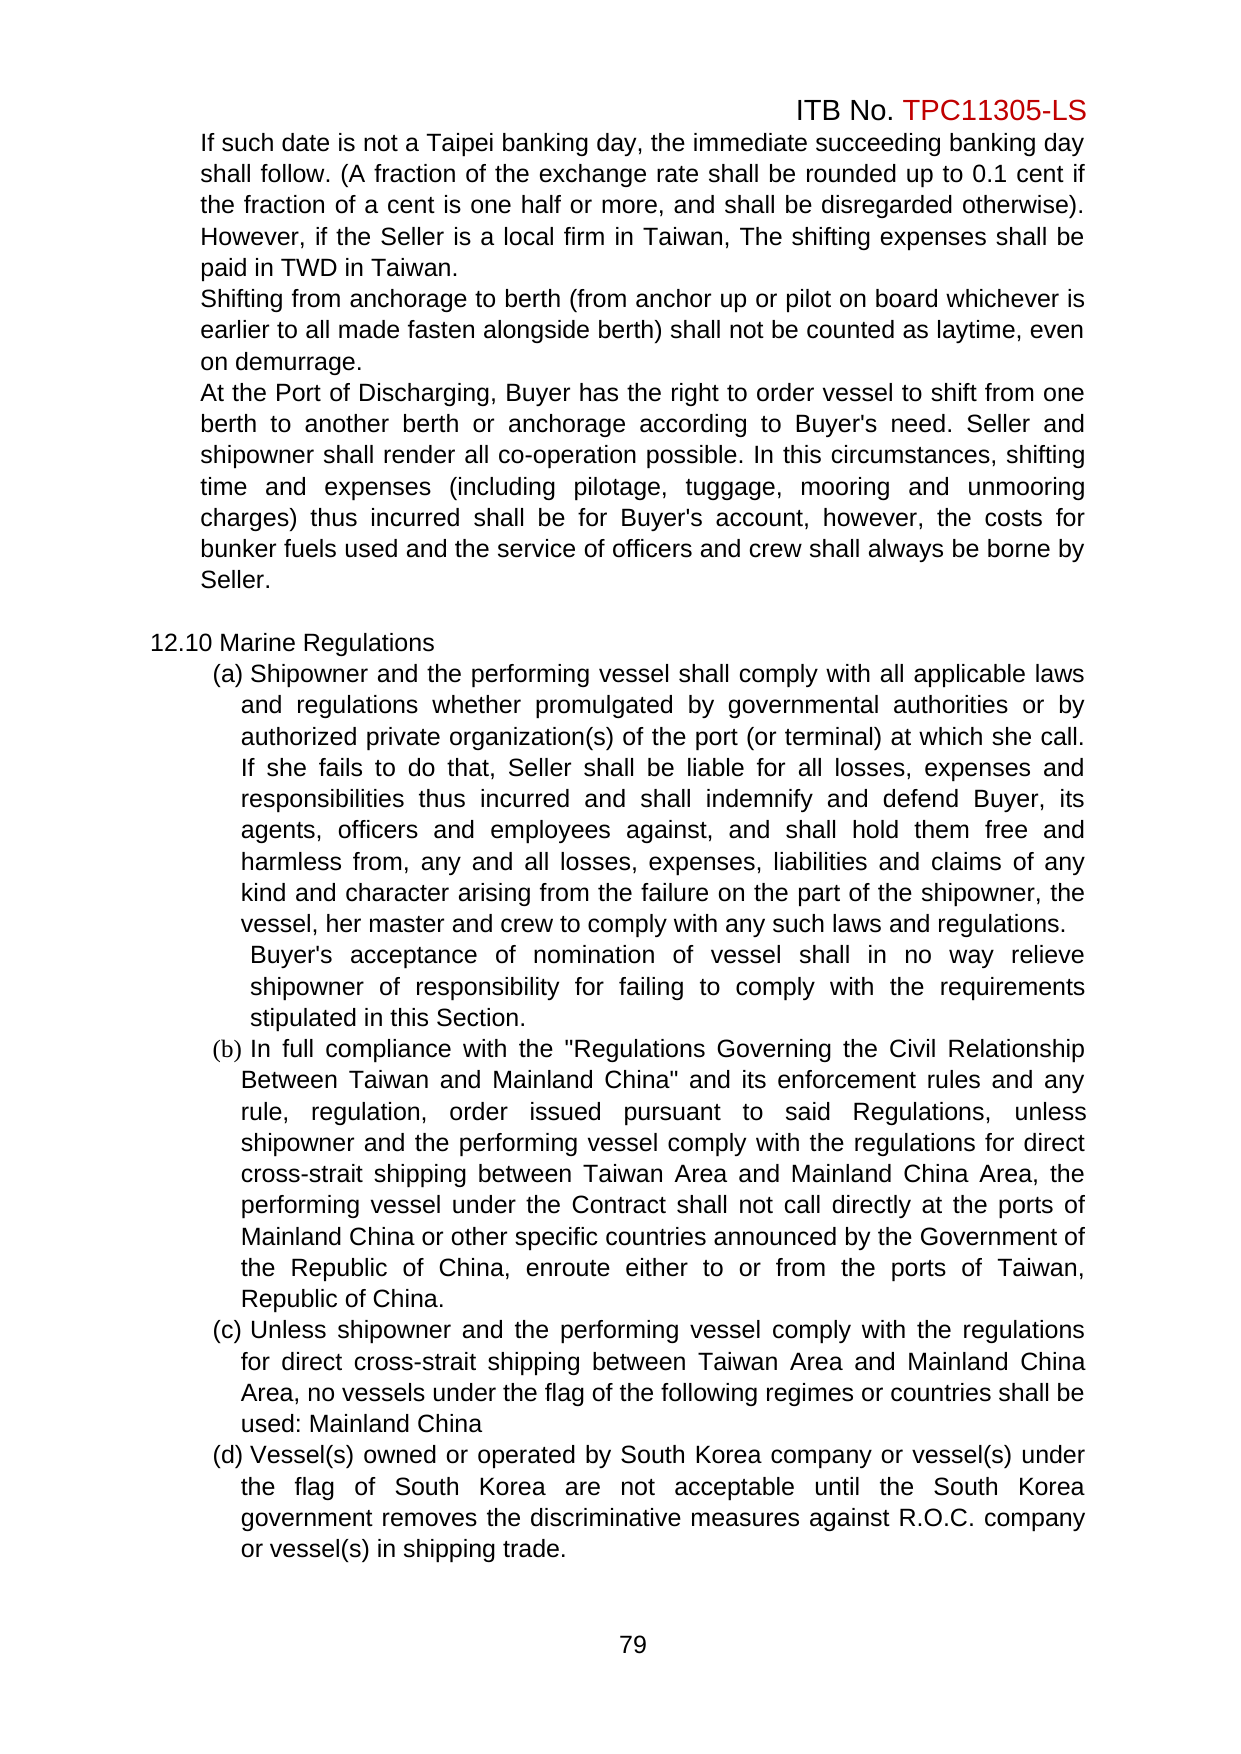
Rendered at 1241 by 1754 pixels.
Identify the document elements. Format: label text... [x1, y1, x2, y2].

text Shifting from anchorage to berth (from anchor up or pilot on board whichever is earlier to all made fasten alongside berth) shall not be counted as laytime, even on demurrage. [200, 282, 1087, 376]
text At the Port of Discharging, Buyer has the right to order vessel to shift from one berth to another berth or anchorage according to Buyer's need. Seller and shipowner shall render all co-operation possible. In this circumstances, shifting time and expenses (including pilotage, tuggage, mooring and unmooring charges) thus incurred shall be for Buyer's account, however, the costs for bunker fuels used and the service of officers and crew shall always be borne by Seller. [200, 376, 1087, 595]
text If such date is not a Taipei banking day, the immediate succeeding banking day shall follow. (A fraction of the exchange rate shall be rounded up to 0.1 cent if the fraction of a cent is one half or more, and shall be disregarded otherwise). However, if the Seller is a local firm in Taiwan, The shifting expenses shall be paid in TWD in Taiwan. [200, 126, 1087, 282]
list Unless shipowner and the performing vessel comply with the regulations for direct cross-strait shipping between Taiwan Area and Mainland China Area, no vessels under the flag of the following regimes or countries shall be used: Mainland China [212, 1314, 1087, 1439]
list Vessel(s) owned or operated by South Korea company or vessel(s) under the flag of South Korea are not acceptable until the South Korea government removes the discriminative measures against R.O.C. company or vessel(s) in shipping trade. [212, 1439, 1087, 1564]
text 12.10 Marine Regulations [150, 626, 1087, 657]
list Shipowner and the performing vessel shall comply with all applicable laws and regulations whether promulgated by governmental authorities or by authorized private organization(s) of the port (or terminal) at which she call. If she fails to do that, Seller shall be liable for all losses, expenses and responsibilities thus incurred and shall indemnify and defend Buyer, its agents, officers and employees against, and shall hold them free and harmless from, any and all losses, expenses, liabilities and claims of any kind and character arising from the failure on the part of the shipowner, the vessel, her master and crew to comply with any such laws and regulations. [212, 657, 1087, 939]
list In full compliance with the "Regulations Governing the Civil Relationship Between Taiwan and Mainland China" and its enforcement rules and any rule, regulation, order issued pursuant to said Regulations, unless shipowner and the performing vessel comply with the regulations for direct cross-strait shipping between Taiwan Area and Mainland China Area, the performing vessel under the Contract shall not call directly at the ports of Mainland China or other specific countries announced by the Government of the Republic of China, enroute either to or from the ports of Taiwan, Republic of China. [212, 1032, 1087, 1314]
text Buyer's acceptance of nomination of vessel shall in no way relieve shipowner of responsibility for failing to comply with the requirements stipulated in this Section. [250, 939, 1087, 1032]
